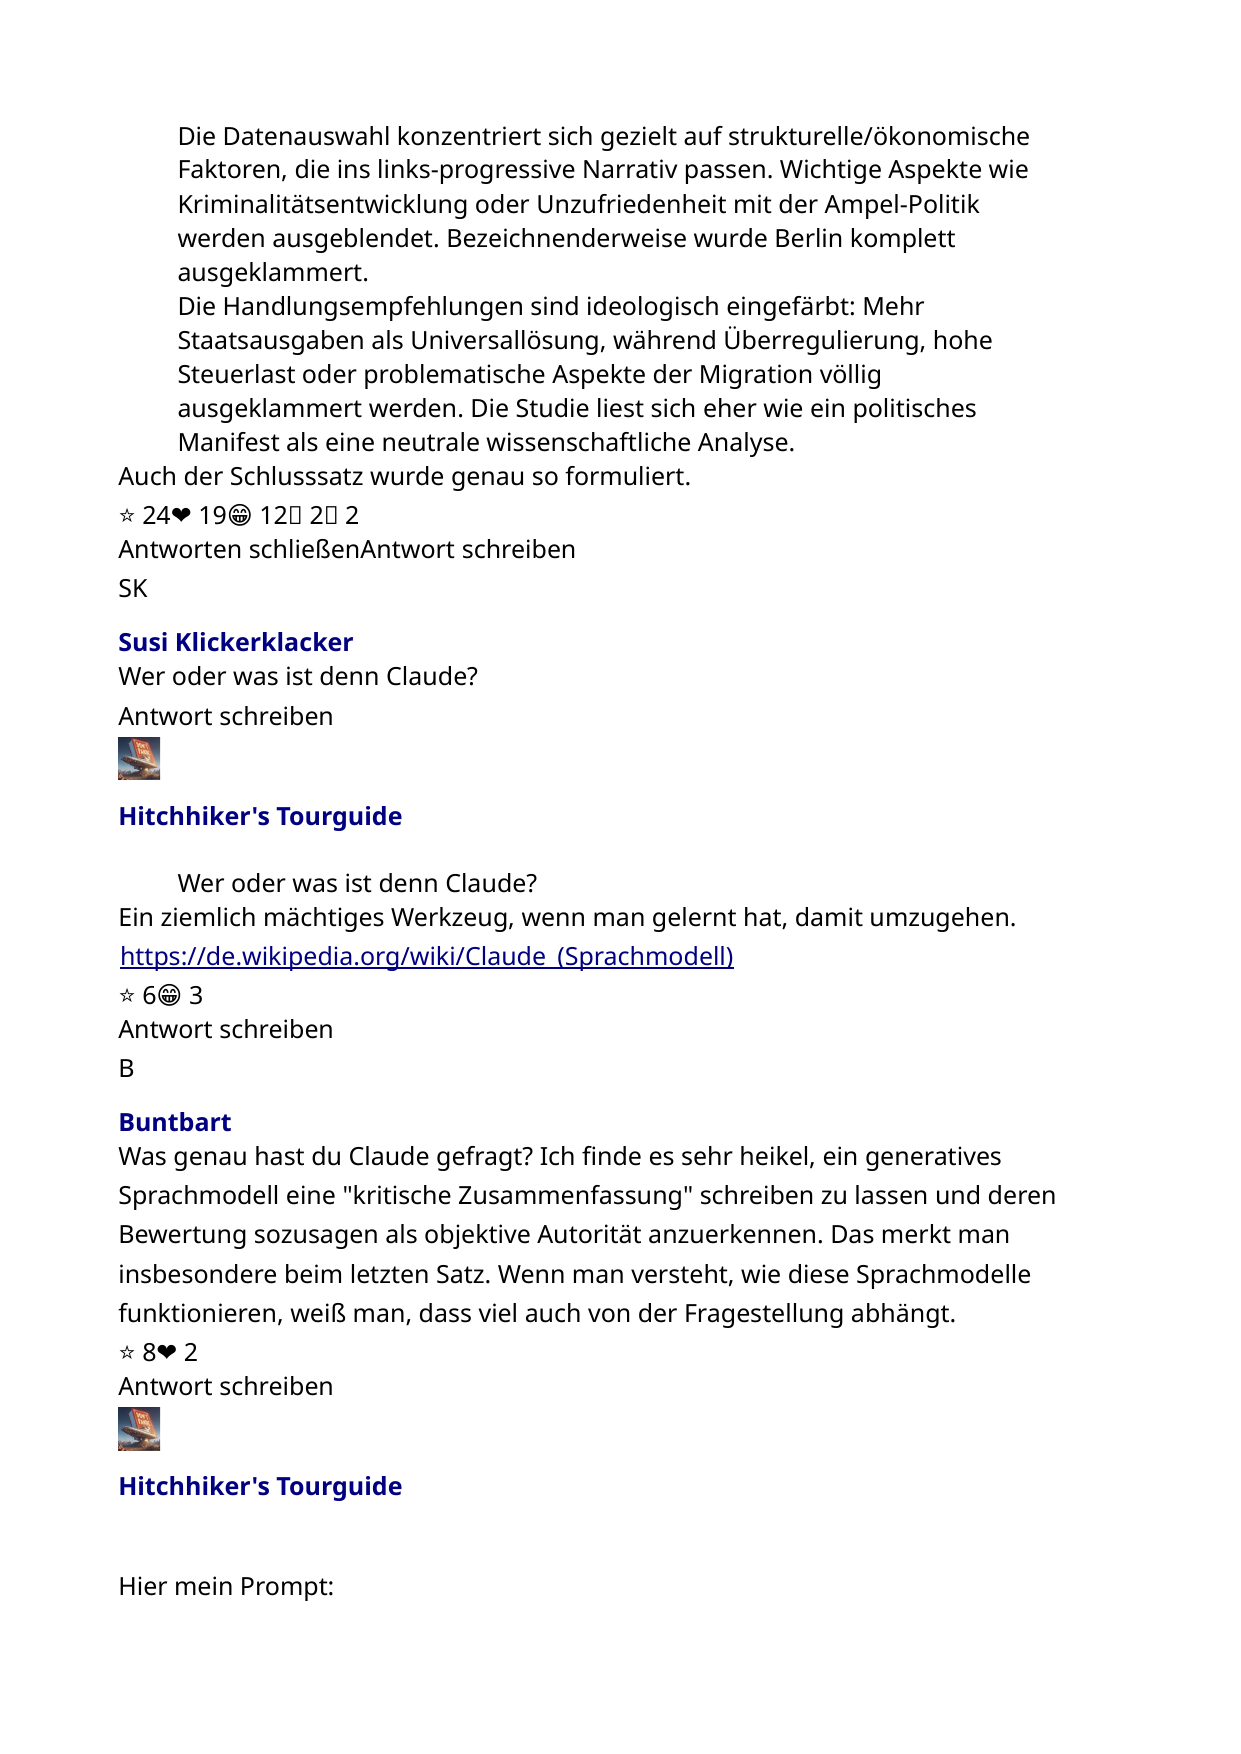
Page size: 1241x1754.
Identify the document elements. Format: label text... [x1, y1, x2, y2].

text ⭐️ 6😁 3 [118, 978, 1122, 1012]
subtitle Susi Klickerklacker [118, 625, 1122, 659]
picture [118, 1407, 161, 1451]
text https://de.wikipedia.org/wiki/Claude_(Sprachmodell) [118, 939, 1122, 973]
text Die Handlungsempfehlungen sind ideologisch eingefärbt: Mehr Staatsausgaben als Universallösung, während Überregulierung, hohe Steuerlast oder problematische Aspekte der Migration völlig ausgeklammert werden. Die Studie liest sich eher wie ein politisches Manifest als eine neutrale wissenschaftliche Analyse. [177, 288, 1063, 459]
text Antwort schreiben [118, 698, 1122, 732]
text Ein ziemlich mächtiges Werkzeug, wenn man gelernt hat, damit umzugehen. [118, 899, 1122, 933]
text Was genau hast du Claude gefragt? Ich finde es sehr heikel, ein generatives Sprachmodell eine "kritische Zusammenfassung" schreiben zu lassen und deren Bewertung sozusagen als objektive Autorität anzuerkennen. Das merkt man insbesondere beim letzten Satz. Wenn man versteht, wie diese Sprachmodelle funktionieren, weiß man, dass viel auch von der Fragestellung abhängt. [118, 1139, 1122, 1329]
text Auch der Schlusssatz wurde genau so formuliert. [118, 459, 1122, 493]
subtitle Hitchhiker's Tourguide [118, 1469, 1122, 1503]
text Wer oder was ist denn Claude? [177, 865, 1063, 899]
picture [118, 737, 161, 780]
subtitle Hitchhiker's Tourguide [118, 798, 1122, 832]
text Antwort schreiben [118, 1369, 1122, 1403]
text ⭐️ 8❤️ 2 [118, 1335, 1122, 1369]
text Die Datenauswahl konzentriert sich gezielt auf strukturelle/ökonomische Faktoren, die ins links-progressive Narrativ passen. Wichtige Aspekte wie Kriminalitätsentwicklung oder Unzufriedenheit mit der Ampel-Politik werden ausgeblendet. Bezeichnenderweise wurde Berlin komplett ausgeklammert. [177, 118, 1063, 288]
text Wer oder was ist denn Claude? [118, 659, 1122, 693]
text SK [118, 571, 1122, 605]
text B [118, 1051, 1122, 1085]
text Antworten schließenAntwort schreiben [118, 532, 1122, 566]
subtitle Buntbart [118, 1105, 1122, 1139]
text ⭐️ 24❤️ 19😁 12🙁 2🤨 2 [118, 498, 1122, 532]
text Hier mein Prompt: [118, 1569, 1122, 1603]
text Antwort schreiben [118, 1012, 1122, 1046]
